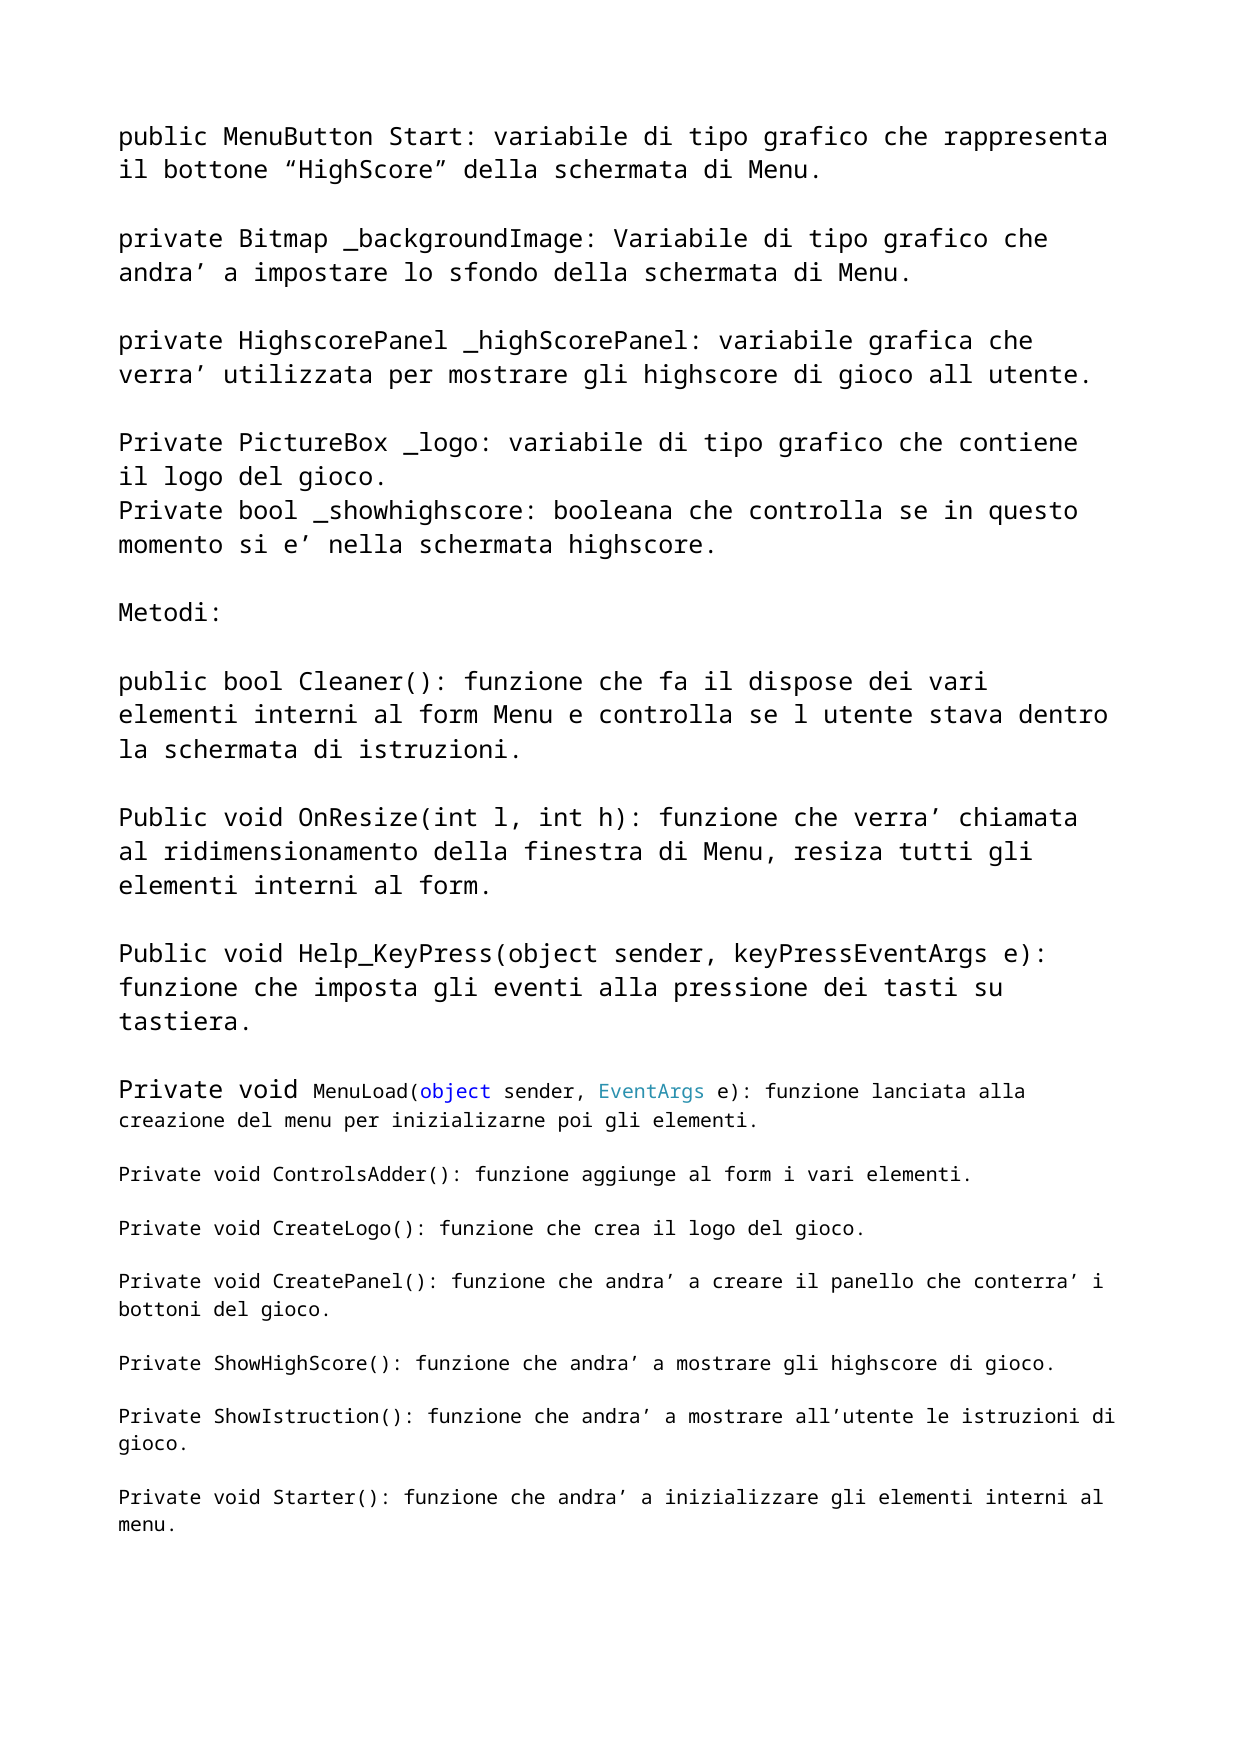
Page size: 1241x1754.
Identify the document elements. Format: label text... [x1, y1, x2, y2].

text Public void OnResize(int l, int h): funzione che verra’ chiamata al ridimensionamento della finestra di Menu, resiza tutti gli elementi interni al form. [118, 799, 1122, 902]
text Private ShowHighScore(): funzione che andra’ a mostrare gli highscore di gioco. [118, 1349, 1122, 1376]
text private HighscorePanel _highScorePanel: variabile grafica che verra’ utilizzata per mostrare gli highscore di gioco all utente. [118, 322, 1122, 391]
text Private void Starter(): funzione che andra’ a inizializzare gli elementi interni al menu. [118, 1484, 1122, 1538]
text Private void ControlsAdder(): funzione aggiunge al form i vari elementi. [118, 1160, 1122, 1187]
text Private PictureBox _logo: variabile di tipo grafico che contiene il logo del gioco. [118, 425, 1122, 493]
text Metodi: [118, 595, 1122, 629]
text Private ShowIstruction(): funzione che andra’ a mostrare all’utente le istruzioni di gioco. [118, 1403, 1122, 1457]
text Public void Help_KeyPress(object sender, keyPressEventArgs e): funzione che imposta gli eventi alla pressione dei tasti su tastiera. [118, 936, 1122, 1038]
text Private void CreatePanel(): funzione che andra’ a creare il panello che conterra’ i bottoni del gioco. [118, 1268, 1122, 1322]
text Private void MenuLoad(object sender, EventArgs e): funzione lanciata alla creazione del menu per inizializarne poi gli elementi. [118, 1072, 1122, 1133]
text Private bool _showhighscore: booleana che controlla se in questo momento si e’ nella schermata highscore. [118, 493, 1122, 561]
text public MenuButton Start: variabile di tipo grafico che rappresenta il bottone “HighScore” della schermata di Menu. [118, 118, 1122, 186]
text private Bitmap _backgroundImage: Variabile di tipo grafico che andra’ a impostare lo sfondo della schermata di Menu. [118, 220, 1122, 288]
text Private void CreateLogo(): funzione che crea il logo del gioco. [118, 1214, 1122, 1241]
text public bool Cleaner(): funzione che fa il dispose dei vari elementi interni al form Menu e controlla se l utente stava dentro la schermata di istruzioni. [118, 663, 1122, 765]
